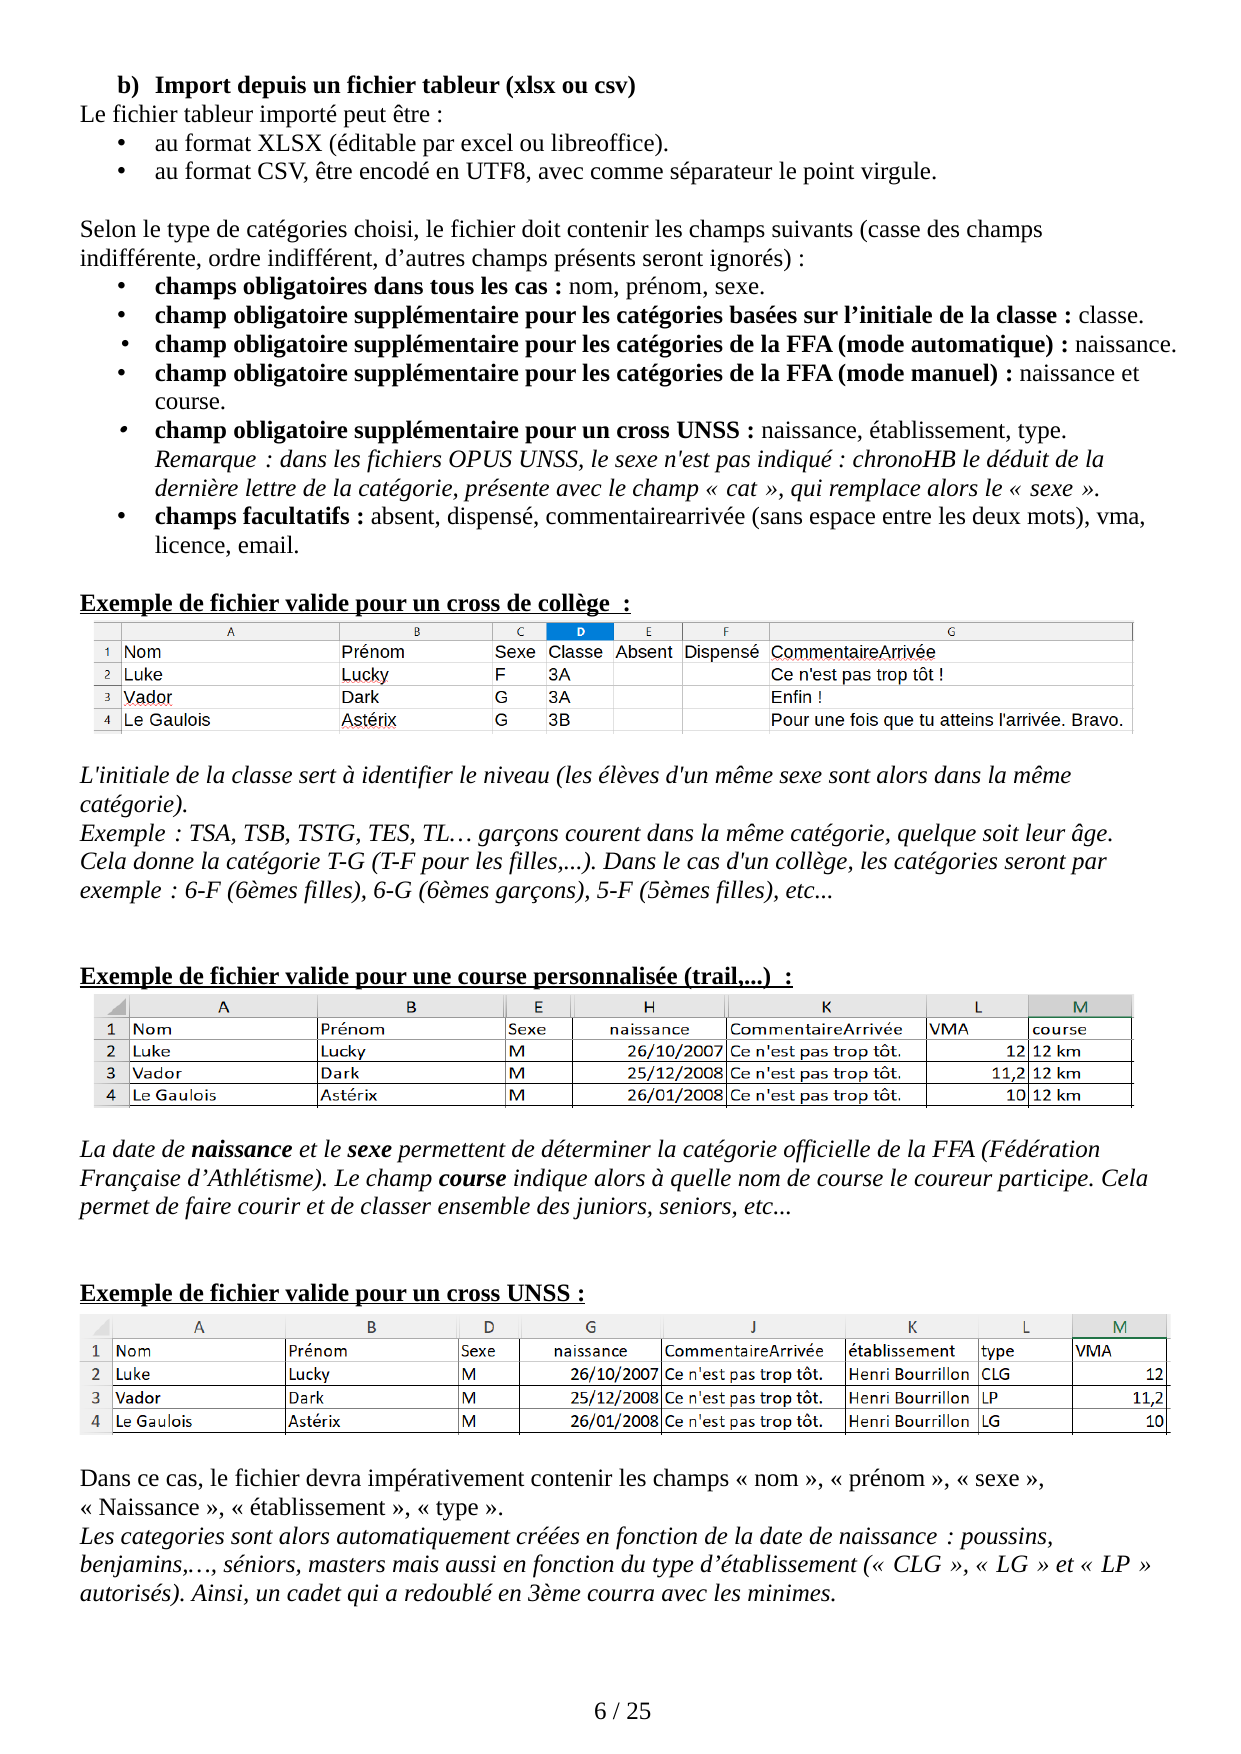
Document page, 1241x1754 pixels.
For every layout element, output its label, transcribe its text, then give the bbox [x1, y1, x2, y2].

text Exemple de fichier valide pour une course personnalisée (trail,...) : [79, 961, 1165, 990]
text Selon le type de catégories choisi, le fichier doit contenir les champs suivants (casse des champs indifférente, ordre indifférent, d’autres champs présents seront ignorés) : [79, 214, 1165, 271]
list au format CSV, être encodé en UTF8, avec comme séparateur le point virgule. [117, 156, 1165, 185]
list champ obligatoire supplémentaire pour les catégories de la FFA (mode automatique) : naissance. [121, 329, 1183, 358]
text Dans ce cas, le fichier devra impérativement contenir les champs « nom », « prénom », « sexe », « Naissance », « établissement », « type ». [79, 1463, 1165, 1521]
picture [79, 1314, 1171, 1435]
list champ obligatoire supplémentaire pour les catégories basées sur l’initiale de la classe : classe. [117, 300, 1165, 329]
text Exemple : TSA, TSB, TSTG, TES, TL… garçons courent dans la même catégorie, quelque soit leur âge. Cela donne la catégorie T-G (T-F pour les filles,...). Dans le cas d'un collège, les catégories seront par exemple : 6-F (6èmes filles), 6-G (6èmes garçons), 5-F (5èmes filles), etc... [79, 818, 1165, 904]
picture [93, 620, 1135, 734]
subtitle Import depuis un fichier tableur (xlsx ou csv) [117, 70, 1165, 99]
text La date de naissance et le sexe permettent de déterminer la catégorie officielle de la FFA (Fédération Française d’Athlétisme). Le champ course indique alors à quelle nom de course le coureur participe. Cela permet de faire courir et de classer ensemble des juniors, seniors, etc... [79, 1134, 1165, 1220]
text Exemple de fichier valide pour un cross de collège : [79, 588, 1165, 616]
list champs obligatoires dans tous les cas : nom, prénom, sexe. [117, 271, 1165, 300]
text Exemple de fichier valide pour un cross UNSS : [79, 1278, 1165, 1306]
list champs facultatifs : absent, dispensé, commentairearrivée (sans espace entre les deux mots), vma, licence, email. [117, 501, 1165, 559]
list au format XLSX (éditable par excel ou libreoffice). [117, 128, 1165, 156]
list champ obligatoire supplémentaire pour les catégories de la FFA (mode manuel) : naissance et course. [117, 358, 1165, 415]
list champ obligatoire supplémentaire pour un cross UNSS : naissance, établissement, type. Remarque : dans les fichiers OPUS UNSS, le sexe n'est pas indiqué : chronoHB le déduit de la dernière lettre de la catégorie, présente avec le champ « cat », qui remplace alors le « sexe ». [117, 415, 1165, 501]
text L'initiale de la classe sert à identifier le niveau (les élèves d'un même sexe sont alors dans la même catégorie). [79, 760, 1165, 818]
text Les categories sont alors automatiquement créées en fonction de la date de naissance : poussins, benjamins,…, séniors, masters mais aussi en fonction du type d’établissement (« CLG », « LG » et « LP » autorisés). Ainsi, un cadet qui a redoublé en 3ème courra avec les minimes. [79, 1521, 1165, 1607]
text Le fichier tableur importé peut être : [79, 99, 1165, 128]
picture [93, 994, 1135, 1108]
